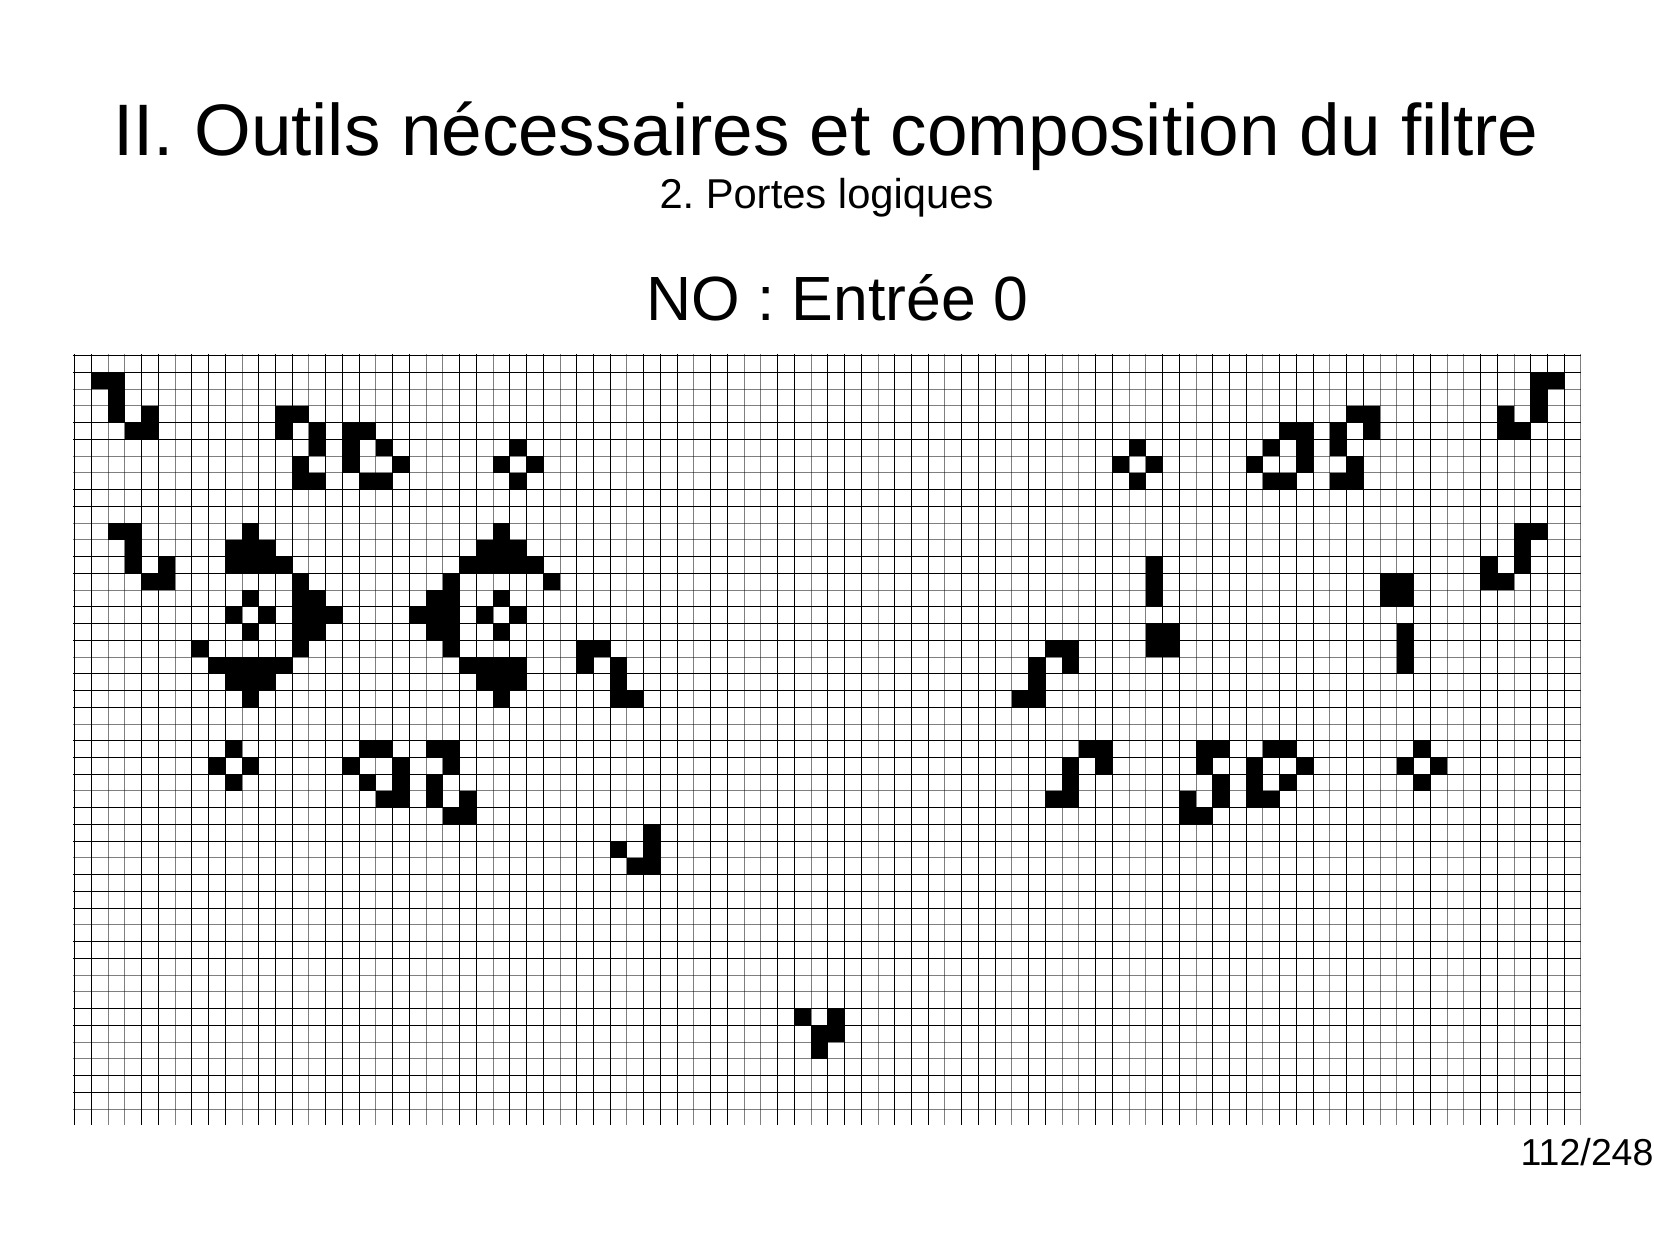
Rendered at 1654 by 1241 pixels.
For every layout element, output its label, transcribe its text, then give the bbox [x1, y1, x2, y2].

text_box <number>/248 [1505, 1124, 1654, 1182]
picture [73, 354, 1581, 1125]
text_box NO : Entrée 0 [631, 256, 1044, 342]
title II. Outils nécessaires et composition du filtre 2. Portes logiques [82, 49, 1571, 257]
